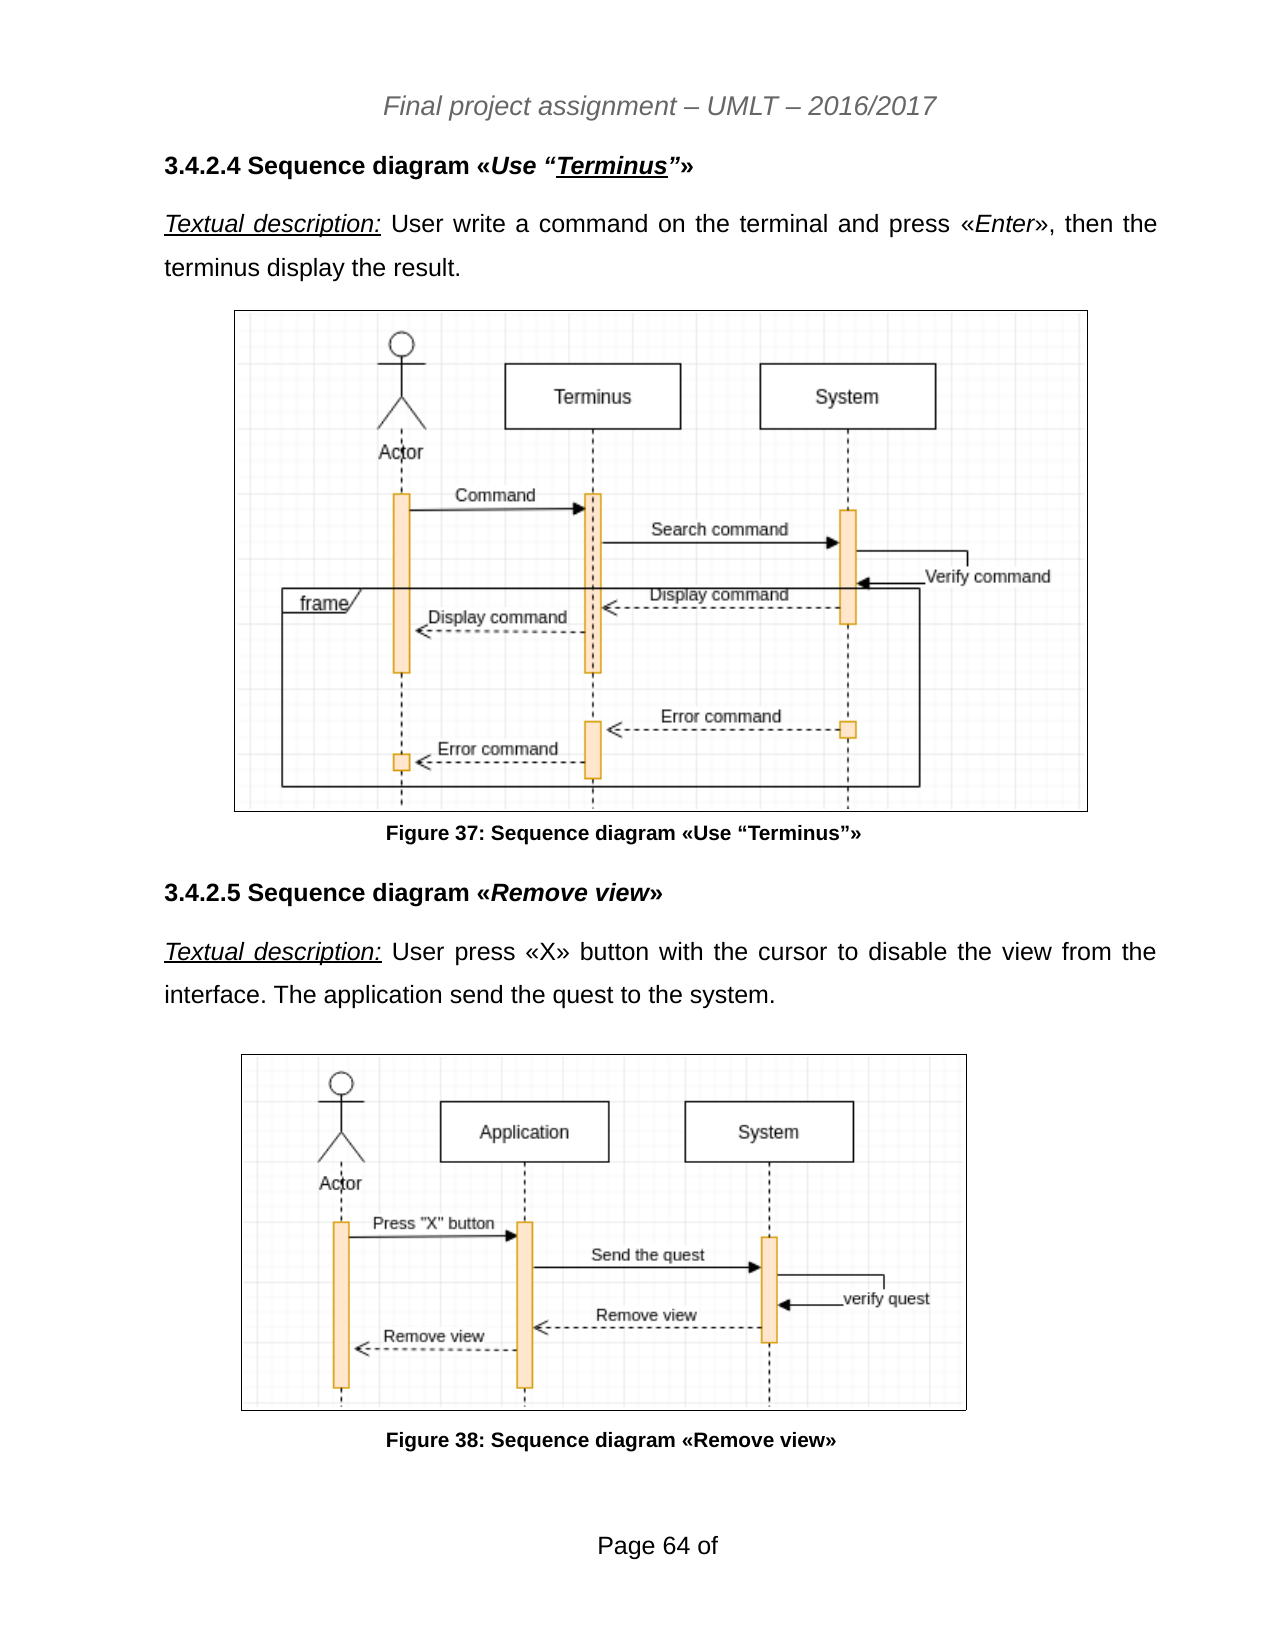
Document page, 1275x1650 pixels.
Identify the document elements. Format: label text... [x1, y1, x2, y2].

text Textual description: User press «X» button with the cursor to disable the view from the interface. The application send the quest to the system. [164, 937, 1158, 1008]
picture [237, 313, 1085, 809]
text Figure 38: Sequence diagram «Remove view» [164, 1037, 1158, 1453]
text Textual description: User write a command on the terminal and press «Enter», then the terminus display the result. [164, 209, 1158, 281]
text [242, 1055, 966, 1410]
text Figure 37: Sequence diagram «Use “Terminus”» [164, 809, 1158, 846]
subtitle 3.4.2.4 Sequence diagram «Use “Terminus”» [164, 151, 1158, 180]
subtitle 3.4.2.5 Sequence diagram «Remove view» [164, 878, 1158, 907]
picture [243, 1057, 963, 1407]
